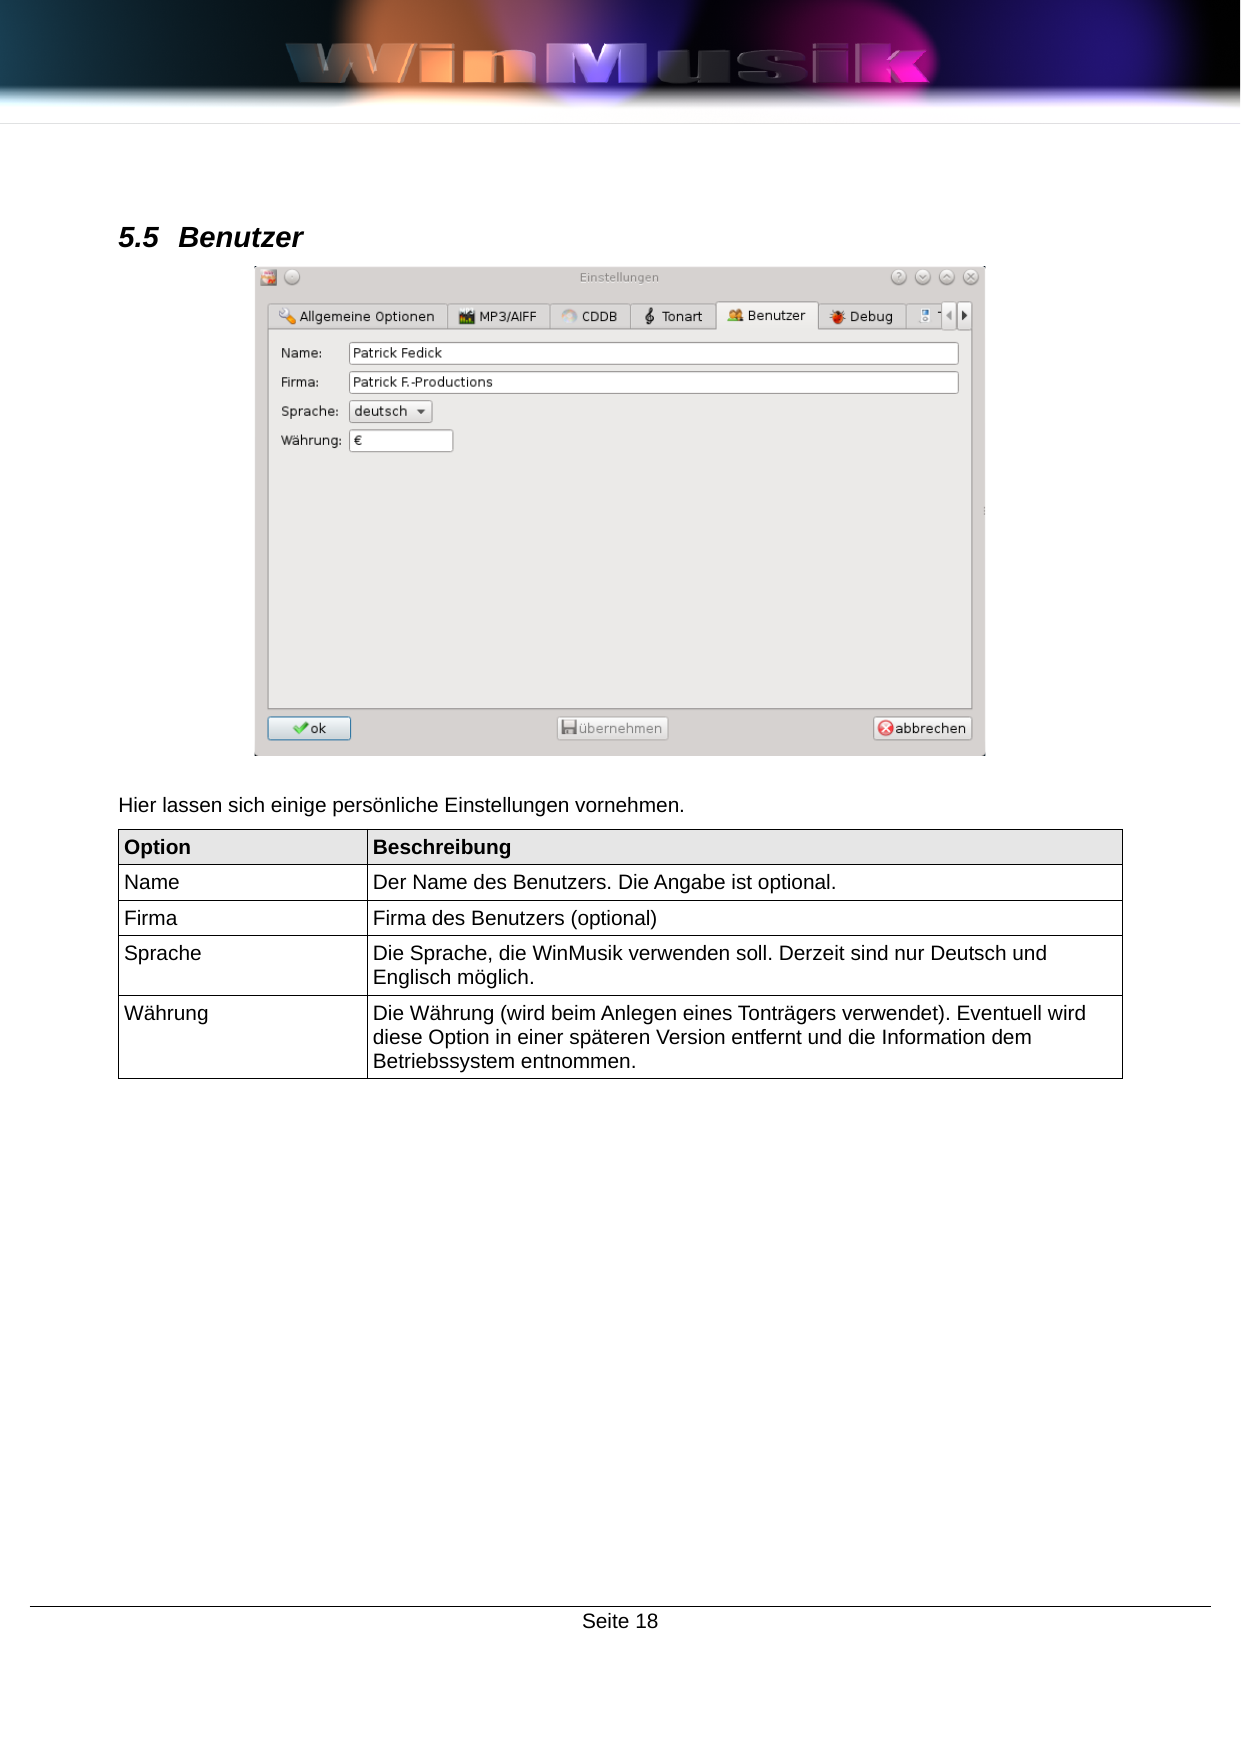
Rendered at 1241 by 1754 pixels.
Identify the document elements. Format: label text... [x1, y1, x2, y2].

table_cell Firma des Benutzers (optional) [368, 901, 1122, 935]
text Hier lassen sich einige persönliche Einstellungen vornehmen. [118, 792, 1122, 816]
subtitle Benutzer [118, 221, 1122, 254]
table_cell Währung [119, 996, 367, 1078]
table_header Beschreibung [368, 830, 1122, 864]
table_cell Die Währung (wird beim Anlegen eines Tonträgers verwendet). Eventuell wird diese Option in einer späteren Version entfernt und die Information dem Betriebssystem entnommen. [368, 996, 1122, 1078]
table_cell Firma [119, 901, 367, 935]
table_cell Sprache [119, 936, 367, 995]
table_cell Die Sprache, die WinMusik verwenden soll. Derzeit sind nur Deutsch und Englisch möglich. [368, 936, 1122, 995]
picture [254, 266, 986, 756]
table_cell Name [119, 865, 367, 900]
table_cell Der Name des Benutzers. Die Angabe ist optional. [368, 865, 1122, 900]
table_header Option [119, 830, 367, 864]
